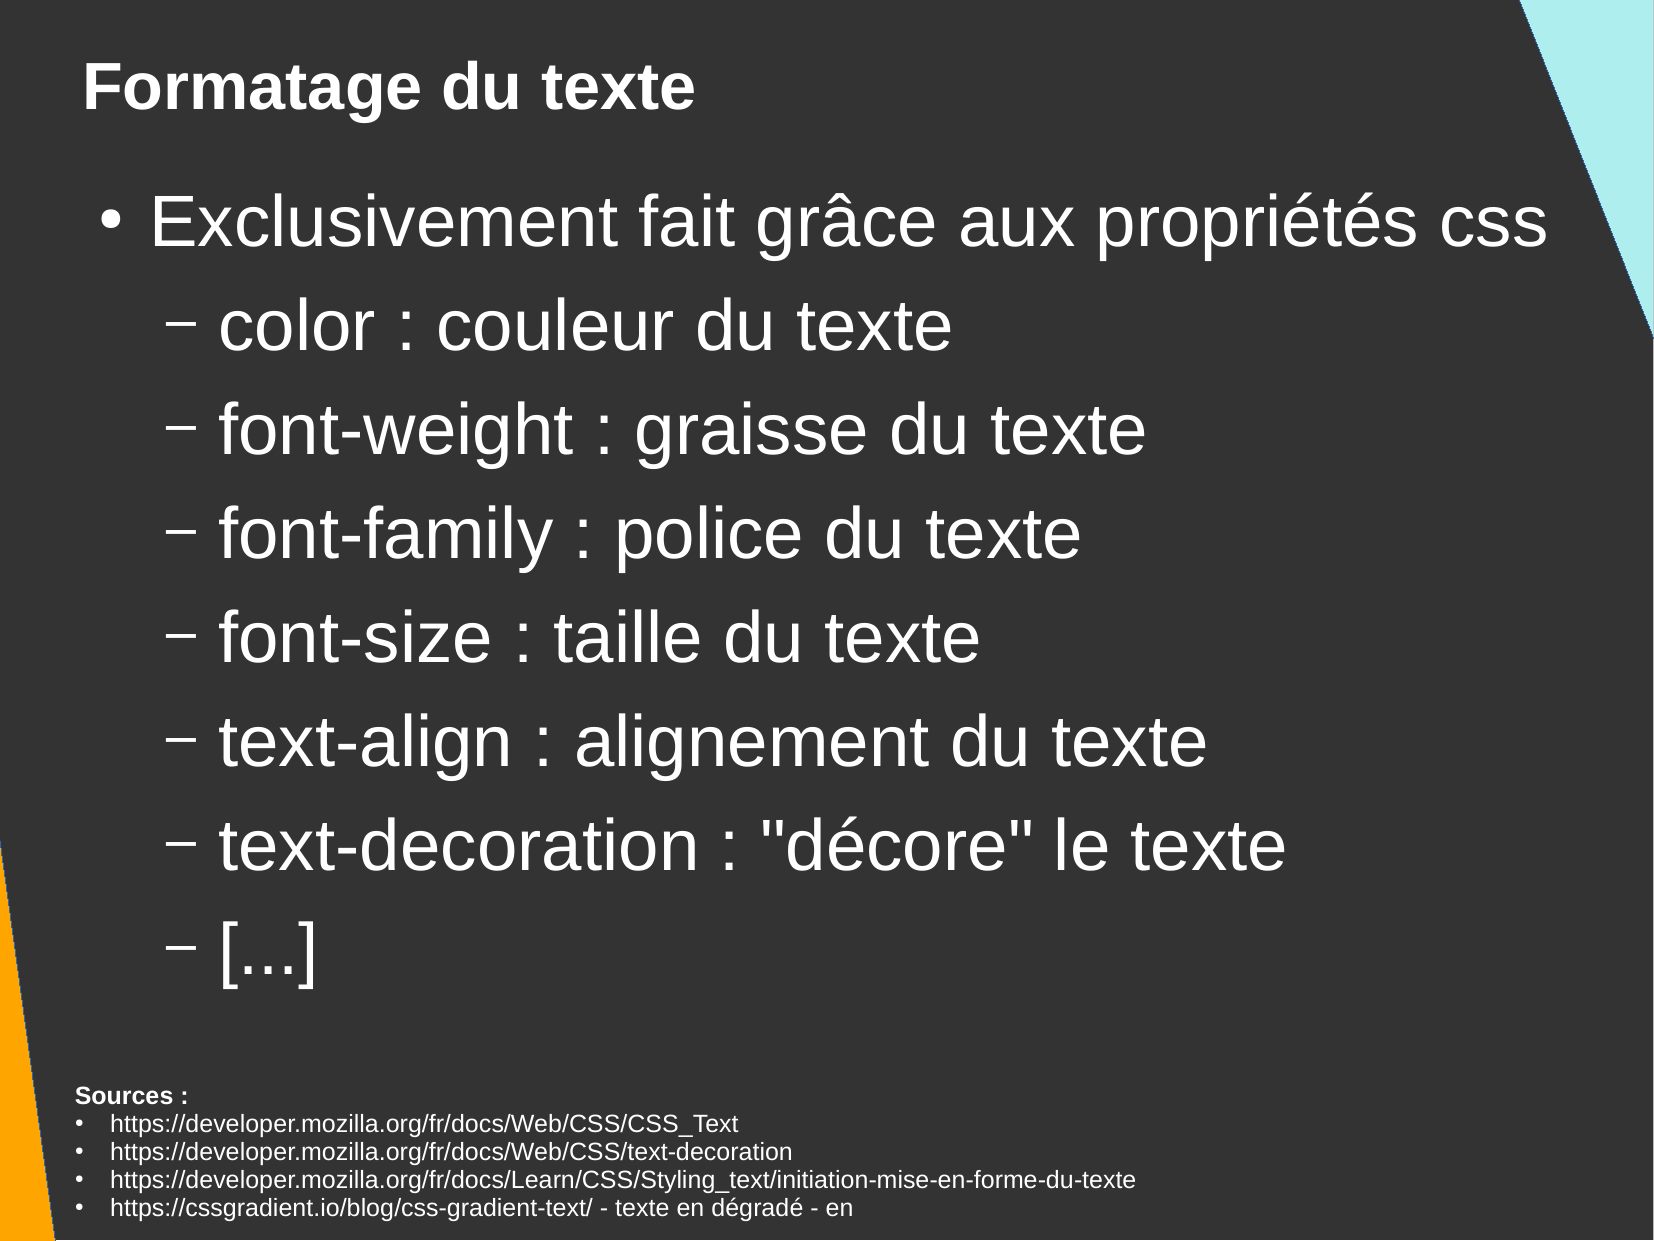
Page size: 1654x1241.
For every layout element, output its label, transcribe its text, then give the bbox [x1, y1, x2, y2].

list Exclusivement fait grâce aux propriétés css color : couleur du texte font-weight : graisse du texte font-family : police du texte font-size : taille du texte text-align : alignement du texte text-decoration : "décore" le texte [...] [80, 180, 1605, 993]
title Formatage du texte [82, 49, 1571, 152]
text_box Sources : https://developer.mozilla.org/fr/docs/Web/CSS/CSS_Text https://developer.mozilla.org/fr/docs/Web/CSS/text-decoration https://developer.mozilla.org/fr/docs/Learn/CSS/Styling_text/initiation-mise-en-forme-du-texte https://cssgradient.io/blog/css-gradient-text/ - texte en dégradé - en [60, 1074, 1546, 1241]
text_box [0, 840, 56, 1241]
text_box [1519, 0, 1654, 339]
